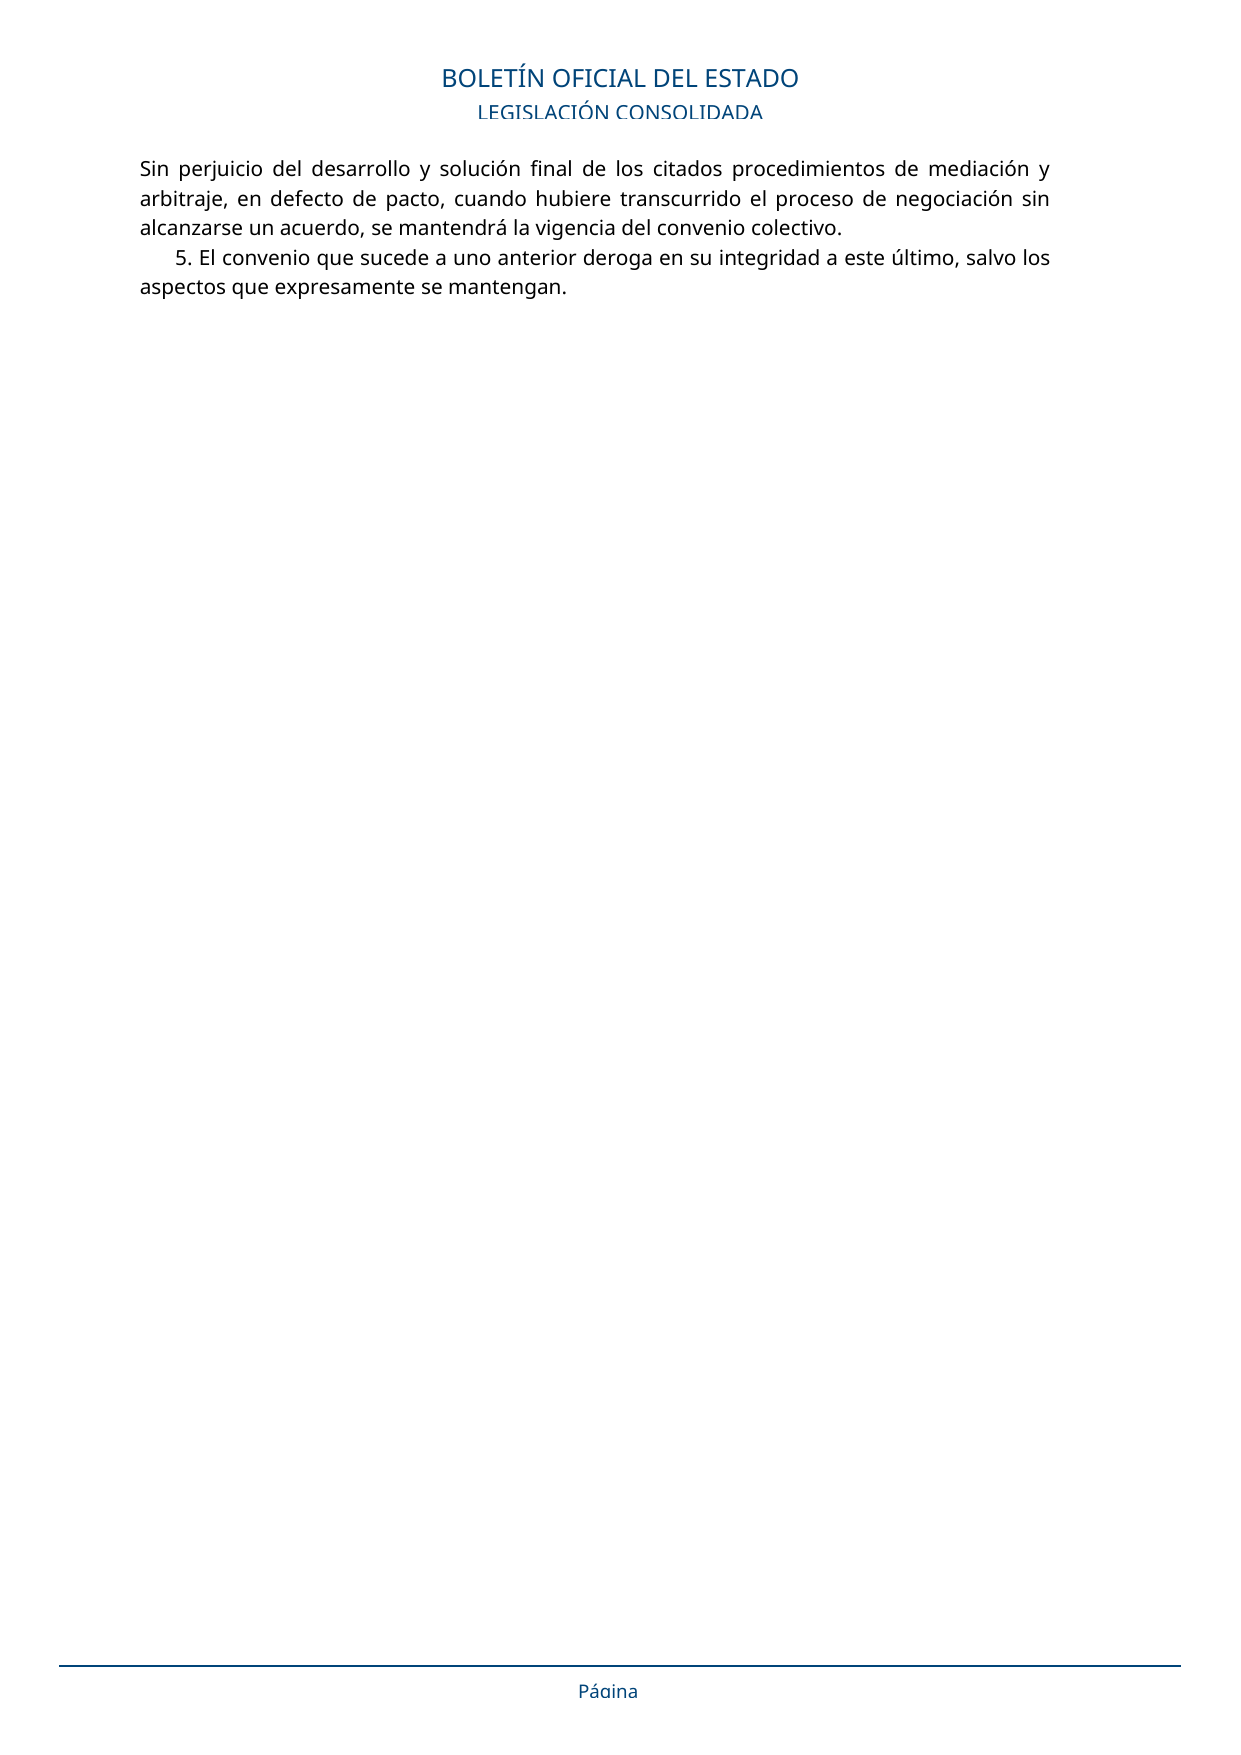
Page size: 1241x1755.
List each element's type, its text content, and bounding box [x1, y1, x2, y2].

list El convenio que sucede a uno anterior deroga en su integridad a este último, salvo los aspectos que expresamente se mantengan. [139, 243, 1051, 300]
text Sin perjuicio del desarrollo y solución final de los citados procedimientos de mediación y arbitraje, en defecto de pacto, cuando hubiere transcurrido el proceso de negociación sin alcanzarse un acuerdo, se mantendrá la vigencia del convenio colectivo. [139, 154, 1052, 241]
